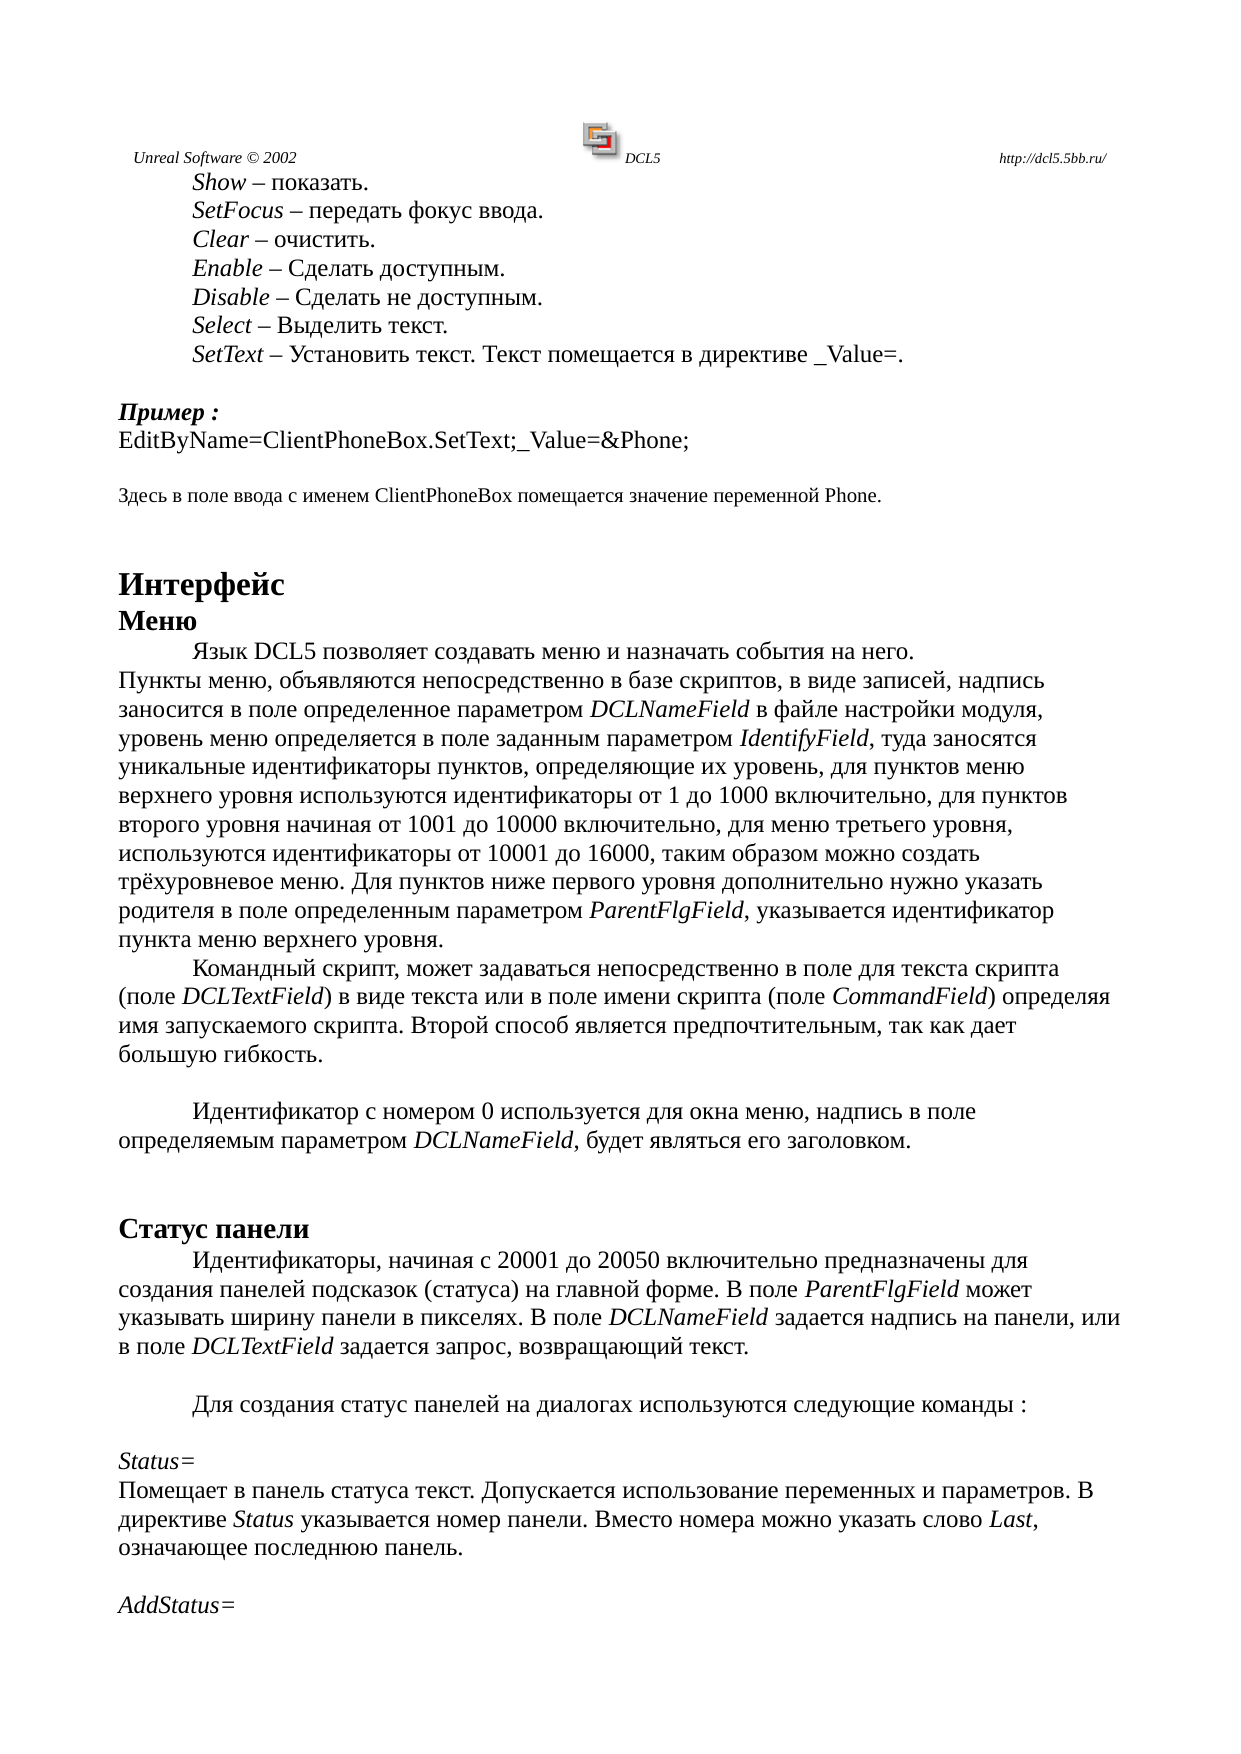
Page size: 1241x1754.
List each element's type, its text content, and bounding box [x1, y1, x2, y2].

text EditByName=ClientPhoneBox.SetText;_Value=&Phone; [118, 425, 1122, 454]
text Командный скрипт, может задаваться непосредственно в поле для текста скрипта (поле DCLTextField) в виде текста или в поле имени скрипта (поле CommandField) определяя имя запускаемого скрипта. Второй способ является предпочтительным, так как дает большую гибкость. [118, 953, 1122, 1068]
text Пример : [118, 397, 1122, 425]
text Для создания статус панелей на диалогах используются следующие команды : [118, 1389, 1122, 1417]
text Show – показать. [118, 167, 1122, 195]
text Clear – очистить. [118, 224, 1122, 253]
text Интерфейс [118, 564, 1122, 603]
picture [579, 118, 625, 164]
text SetFocus – передать фокус ввода. [118, 195, 1122, 224]
text Помещает в панель статуса текст. Допускается использование переменных и параметров. В директиве Status указывается номер панели. Вместо номера можно указать слово Last, означающее последнюю панель. [118, 1475, 1122, 1561]
text Здесь в поле ввода с именем ClientPhoneBox помещается значение переменной Phone. [118, 483, 1122, 507]
text Статус панели [118, 1211, 1122, 1245]
text Select – Выделить текст. [118, 310, 1122, 339]
text Идентификатор с номером 0 используется для окна меню, надпись в поле определяемым параметром DCLNameField, будет являться его заголовком. [118, 1096, 1122, 1154]
text AddStatus= [118, 1590, 1122, 1619]
text Язык DCL5 позволяет создавать меню и назначать события на него. [118, 636, 1122, 665]
text Status= [118, 1446, 1122, 1475]
text Enable – Сделать доступным. [118, 253, 1122, 282]
text Идентификаторы, начиная с 20001 до 20050 включительно предназначены для создания панелей подсказок (статуса) на главной форме. В поле ParentFlgField может указывать ширину панели в пикселях. В поле DCLNameField задается надпись на панели, или в поле DCLTextField задается запрос, возвращающий текст. [118, 1245, 1122, 1360]
text Disable – Сделать не доступным. [118, 282, 1122, 310]
text Пункты меню, объявляются непосредственно в базе скриптов, в виде записей, надпись заносится в поле определенное параметром DCLNameField в файле настройки модуля, уровень меню определяется в поле заданным параметром IdentifyField, туда заносятся уникальные идентификаторы пунктов, определяющие их уровень, для пунктов меню верхнего уровня используются идентификаторы от 1 до 1000 включительно, для пунктов второго уровня начиная от 1001 до 10000 включительно, для меню третьего уровня, используются идентификаторы от 10001 до 16000, таким образом можно создать трёхуровневое меню. Для пунктов ниже первого уровня дополнительно нужно указать родителя в поле определенным параметром ParentFlgField, указывается идентификатор пункта меню верхнего уровня. [118, 665, 1122, 953]
text Меню [118, 603, 1122, 636]
text SetText – Установить текст. Текст помещается в директиве _Value=. [118, 339, 1122, 368]
